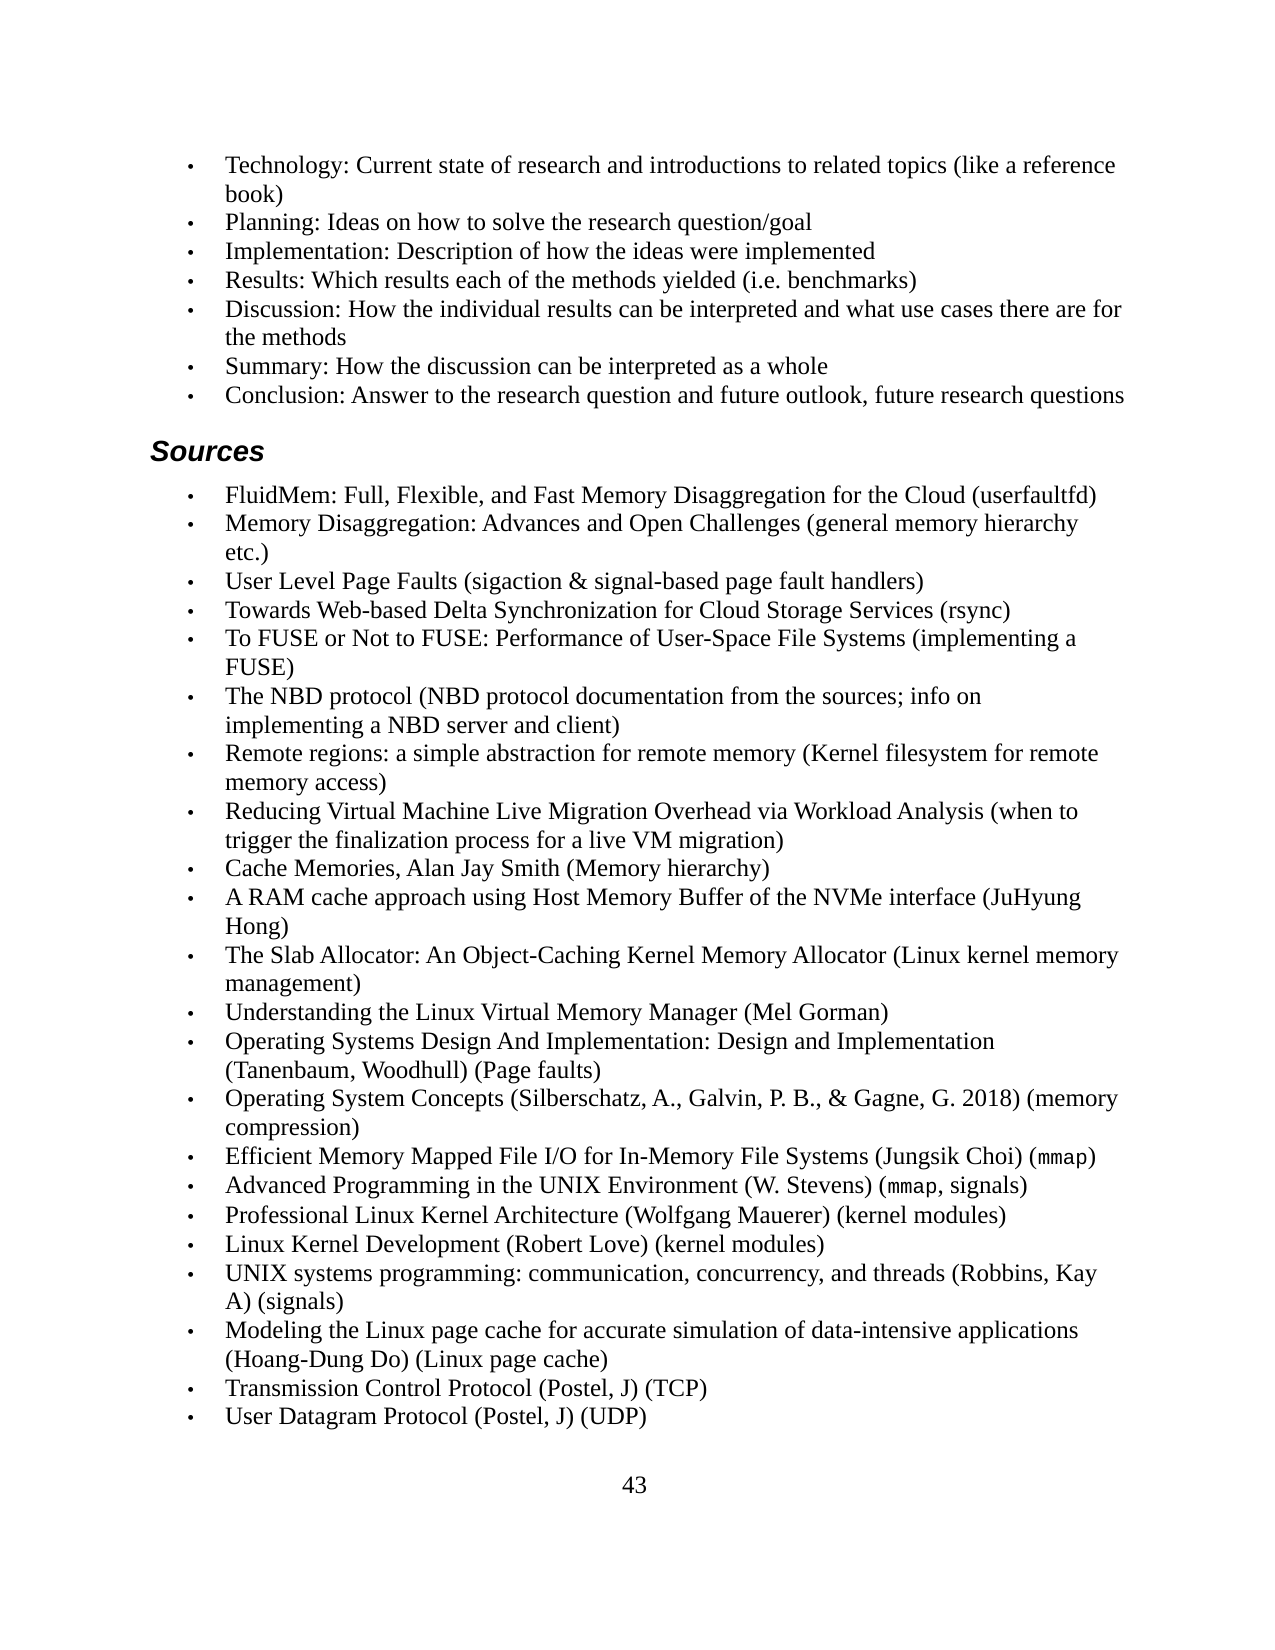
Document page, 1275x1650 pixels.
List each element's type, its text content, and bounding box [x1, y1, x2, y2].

list The NBD protocol (NBD protocol documentation from the sources; info on implementing a NBD server and client) [187, 681, 1125, 738]
list User Level Page Faults (sigaction & signal-based page fault handlers) [187, 566, 1125, 595]
list Advanced Programming in the UNIX Environment (W. Stevens) (mmap, signals) [187, 1171, 1125, 1200]
list Memory Disaggregation: Advances and Open Challenges (general memory hierarchy etc.) [187, 508, 1125, 566]
list A RAM cache approach using Host Memory Buffer of the NVMe interface (JuHyung Hong) [187, 882, 1125, 940]
list The Slab Allocator: An Object-Caching Kernel Memory Allocator (Linux kernel memory management) [187, 940, 1125, 997]
list User Datagram Protocol (Postel, J) (UDP) [187, 1401, 1125, 1430]
list Towards Web-based Delta Synchronization for Cloud Storage Services (rsync) [187, 595, 1125, 623]
list FluidMem: Full, Flexible, and Fast Memory Disaggregation for the Cloud (userfaultfd) [187, 480, 1125, 508]
list Results: Which results each of the methods yielded (i.e. benchmarks) [187, 265, 1125, 294]
list Modeling the Linux page cache for accurate simulation of data-intensive applications (Hoang-Dung Do) (Linux page cache) [187, 1315, 1125, 1373]
list Operating Systems Design And Implementation: Design and Implementation (Tanenbaum, Woodhull) (Page faults) [187, 1026, 1125, 1083]
list Operating System Concepts (Silberschatz, A., Galvin, P. B., & Gagne, G. 2018) (memory compression) [187, 1083, 1125, 1141]
list Implementation: Description of how the ideas were implemented [187, 236, 1125, 265]
list Cache Memories, Alan Jay Smith (Memory hierarchy) [187, 853, 1125, 882]
subtitle Sources [150, 434, 1125, 467]
list To FUSE or Not to FUSE: Performance of User-Space File Systems (implementing a FUSE) [187, 623, 1125, 681]
list Transmission Control Protocol (Postel, J) (TCP) [187, 1373, 1125, 1401]
list Efficient Memory Mapped File I/O for In-Memory File Systems (Jungsik Choi) (mmap) [187, 1141, 1125, 1171]
list Summary: How the discussion can be interpreted as a whole [187, 351, 1125, 380]
list Conclusion: Answer to the research question and future outlook, future research questions [187, 380, 1125, 409]
list Technology: Current state of research and introductions to related topics (like a reference book) [187, 150, 1125, 207]
list Reducing Virtual Machine Live Migration Overhead via Workload Analysis (when to trigger the finalization process for a live VM migration) [187, 796, 1125, 853]
list Professional Linux Kernel Architecture (Wolfgang Mauerer) (kernel modules) [187, 1200, 1125, 1229]
list Understanding the Linux Virtual Memory Manager (Mel Gorman) [187, 997, 1125, 1026]
list Linux Kernel Development (Robert Love) (kernel modules) [187, 1229, 1125, 1258]
list UNIX systems programming: communication, concurrency, and threads (Robbins, Kay A) (signals) [187, 1258, 1125, 1315]
list Discussion: How the individual results can be interpreted and what use cases there are for the methods [187, 294, 1125, 351]
list Planning: Ideas on how to solve the research question/goal [187, 207, 1125, 236]
list Remote regions: a simple abstraction for remote memory (Kernel filesystem for remote memory access) [187, 738, 1125, 796]
